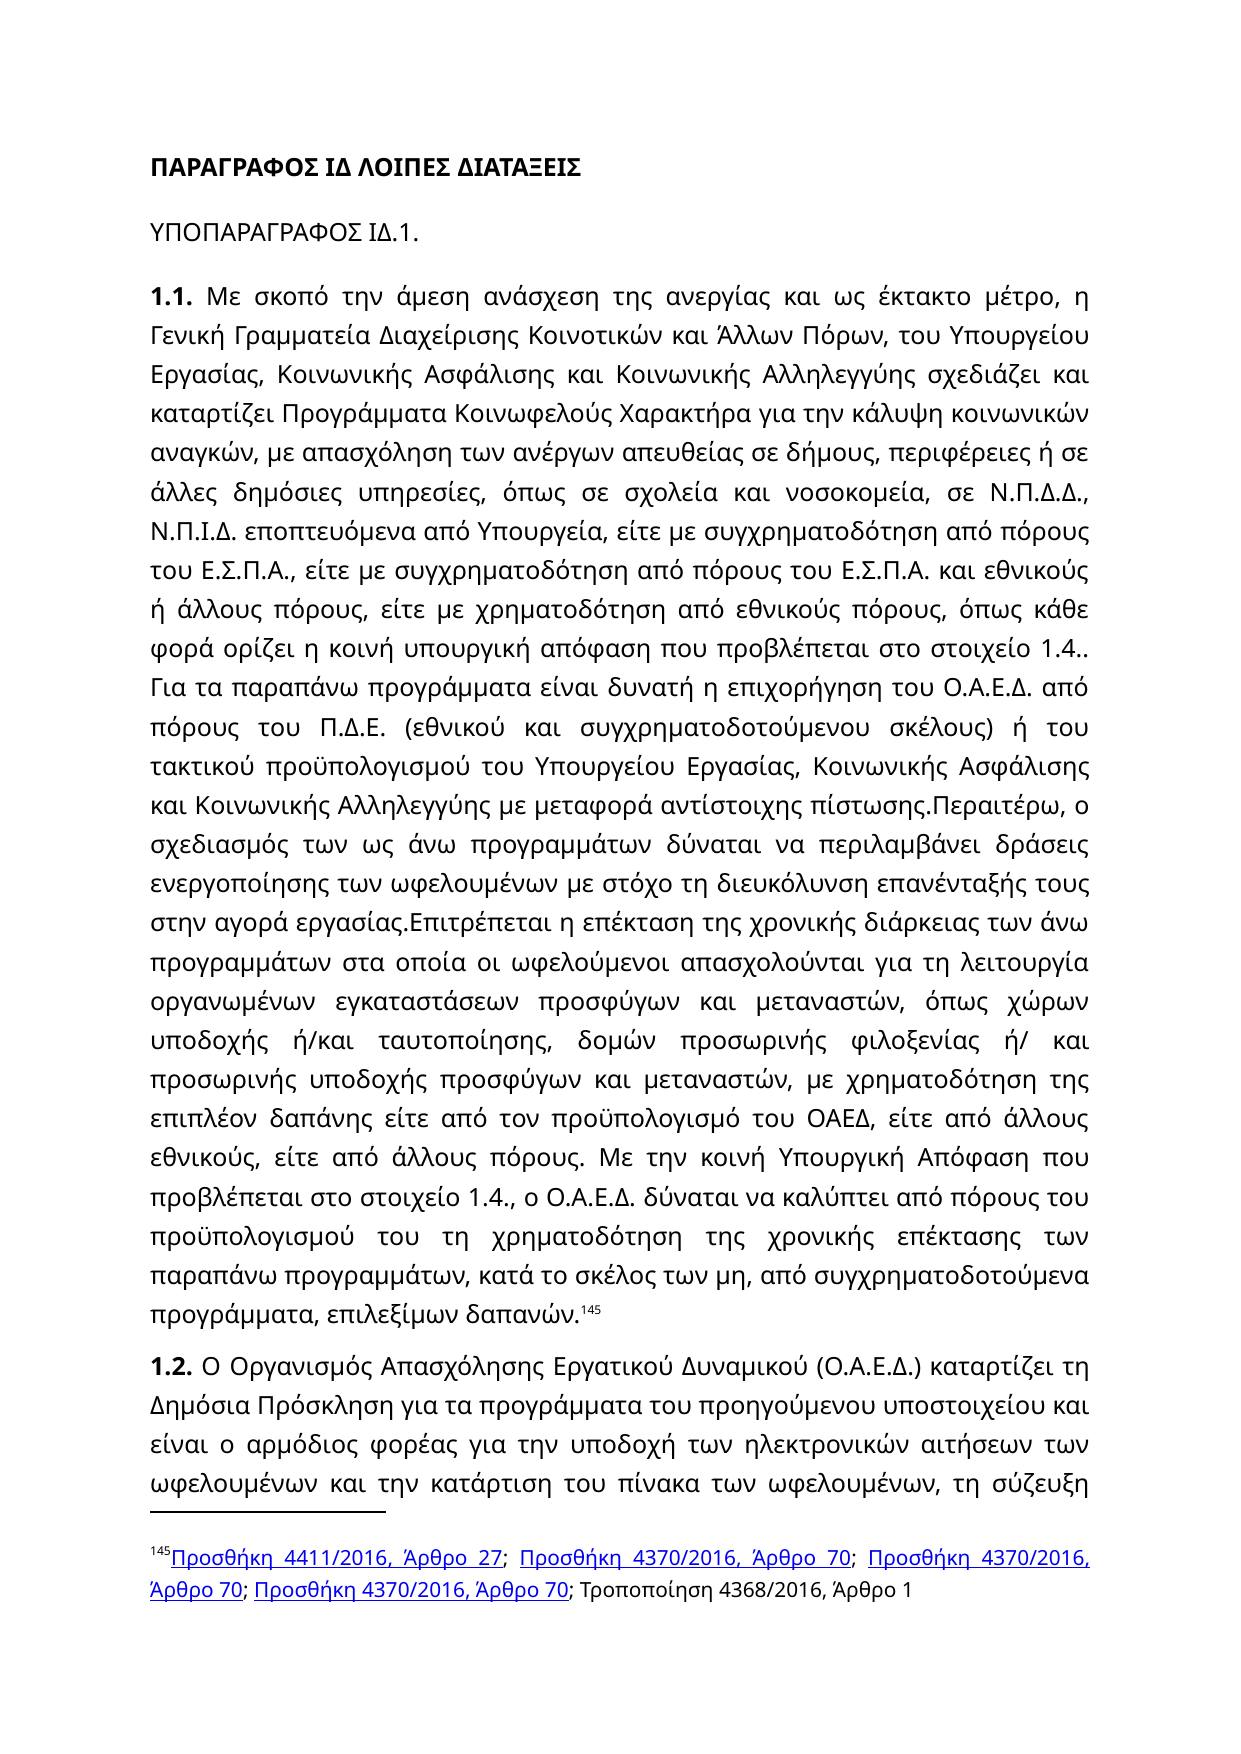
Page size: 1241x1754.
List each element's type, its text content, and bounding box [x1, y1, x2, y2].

text ΥΠΟΠΑΡΑΓΡΑΦΟΣ ΙΔ.1. [150, 214, 1090, 248]
text 1.1. Με σκοπό την άμεση ανάσχεση της ανεργίας και ως έκτακτο μέτρο, η Γενική Γραμματεία Διαχείρισης Κοινοτικών και Άλλων Πόρων, του Υπουργείου Εργασίας, Κοινωνικής Ασφάλισης και Κοινωνικής Αλληλεγγύης σχεδιάζει και καταρτίζει Προγράμματα Κοινωφελούς Χαρακτήρα για την κάλυψη κοινωνικών αναγκών, με απασχόληση των ανέργων απευθείας σε δήμους, περιφέρειες ή σε άλλες δημόσιες υπηρεσίες, όπως σε σχολεία και νοσοκομεία, σε Ν.Π.Δ.Δ., Ν.Π.Ι.Δ. εποπτευόμενα από Υπουργεία, είτε με συγχρηματοδότηση από πόρους του Ε.Σ.Π.Α., είτε με συγχρηματοδότηση από πόρους του Ε.Σ.Π.Α. και εθνικούς ή άλλους πόρους, είτε με χρηματοδότηση από εθνικούς πόρους, όπως κάθε φορά ορίζει η κοινή υπουργική απόφαση που προβλέπεται στο στοιχείο 1.4.. Για τα παραπάνω προγράμματα είναι δυνατή η επιχορήγηση του Ο.Α.Ε.Δ. από πόρους του Π.Δ.Ε. (εθνικού και συγχρηματοδοτούμενου σκέλους) ή του τακτικού προϋπολογισμού του Υπουργείου Εργασίας, Κοινωνικής Ασφάλισης και Κοινωνικής Αλληλεγγύης με μεταφορά αντίστοιχης πίστωσης.Περαιτέρω, ο σχεδιασμός των ως άνω προγραμμάτων δύναται να περιλαμβάνει δράσεις ενεργοποίησης των ωφελουμένων με στόχο τη διευκόλυνση επανένταξής τους στην αγορά εργασίας.Επιτρέπεται η επέκταση της χρονικής διάρκειας των άνω προγραμμάτων στα οποία οι ωφελούμενοι απασχολούνται για τη λειτουργία οργανωμένων εγκαταστάσεων προσφύγων και μεταναστών, όπως χώρων υποδοχής ή/και ταυτοποίησης, δομών προσωρινής φιλοξενίας ή/ και προσωρινής υποδοχής προσφύγων και μεταναστών, με χρηματοδότηση της επιπλέον δαπάνης είτε από τον προϋπολογισμό του ΟΑΕΔ, είτε από άλλους εθνικούς, είτε από άλλους πόρους. Με την κοινή Υπουργική Απόφαση που προβλέπεται στο στοιχείο 1.4., ο Ο.Α.Ε.Δ. δύναται να καλύπτει από πόρους του προϋπολογισμού του τη χρηματοδότηση της χρονικής επέκτασης των παραπάνω προγραμμάτων, κατά το σκέλος των μη, από συγχρηματοδοτούμενα προγράμματα, επιλεξίμων δαπανών. [150, 278, 1090, 1331]
text ΠΑΡΑΓΡΑΦΟΣ ΙΔ ΛΟΙΠΕΣ ΔΙΑΤΑΞΕΙΣ [150, 150, 1090, 184]
text 1.2. Ο Οργανισμός Απασχόλησης Εργατικού Δυναμικού (Ο.Α.Ε.Δ.) καταρτίζει τη Δημόσια Πρόσκληση για τα προγράμματα του προηγούμενου υποστοιχείου και είναι ο αρμόδιος φορέας για την υποδοχή των ηλεκτρονικών αιτήσεων των ωφελουμένων και την κατάρτιση του πίνακα των ωφελουμένων, τη σύζευξη [150, 1348, 1090, 1500]
text Προσθήκη 4411/2016, Άρθρο 27; Προσθήκη 4370/2016, Άρθρο 70; Προσθήκη 4370/2016, Άρθρο 70; Προσθήκη 4370/2016, Άρθρο 70; Τροποποίηση 4368/2016, Άρθρο 1 [150, 1543, 1090, 1604]
